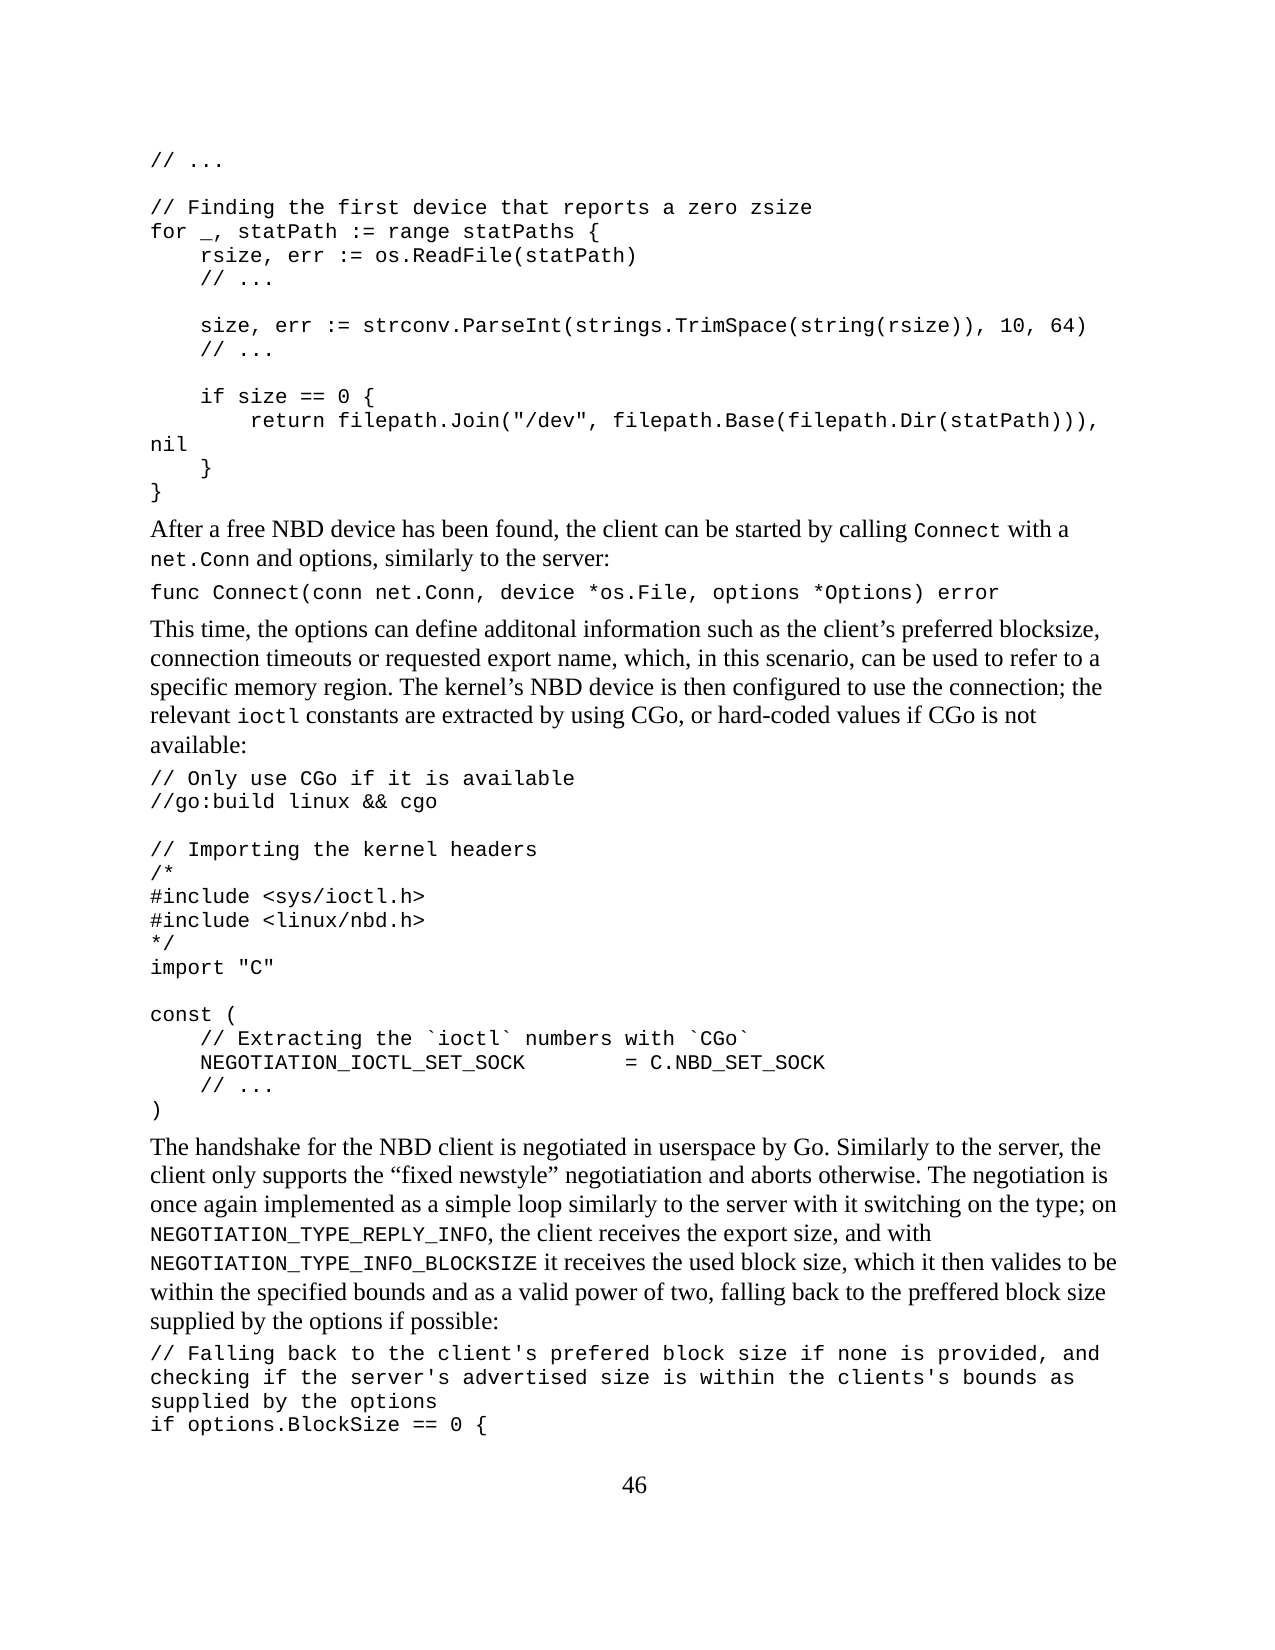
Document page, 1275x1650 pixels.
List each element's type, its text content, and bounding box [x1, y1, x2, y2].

text func Connect(conn net.Conn, device *os.File, options *Options) error [150, 582, 1125, 605]
text NEGOTIATION_IOCTL_SET_SOCK = C.NBD_SET_SOCK [150, 1052, 1125, 1075]
text // Only use CGo if it is available [150, 768, 1125, 792]
text ) [150, 1099, 1125, 1123]
text //go:build linux && cgo [150, 792, 1125, 815]
text #include <sys/ioctl.h> [150, 886, 1125, 910]
text return filepath.Join("/dev", filepath.Base(filepath.Dir(statPath))), nil [150, 410, 1125, 457]
text // Importing the kernel headers [150, 839, 1125, 862]
text */ [150, 933, 1125, 957]
text This time, the options can define additonal information such as the client’s preferred blocksize, connection timeouts or requested export name, which, in this scenario, can be used to refer to a specific memory region. The kernel’s NBD device is then configured to use the connection; the relevant ioctl constants are extracted by using CGo, or hard-coded values if CGo is not available: [150, 614, 1125, 759]
text } [150, 481, 1125, 505]
text } [150, 457, 1125, 481]
text // ... [150, 150, 1125, 174]
text if options.BlockSize == 0 { [150, 1414, 1125, 1438]
text // Falling back to the client's prefered block size if none is provided, and checking if the server's advertised size is within the clients's bounds as supplied by the options [150, 1343, 1125, 1414]
text After a free NBD device has been found, the client can be started by calling Connect with a net.Conn and options, similarly to the server: [150, 514, 1125, 573]
text /* [150, 862, 1125, 886]
text // Finding the first device that reports a zero zsize [150, 197, 1125, 221]
text size, err := strconv.ParseInt(strings.TrimSpace(string(rsize)), 10, 64) [150, 316, 1125, 339]
text The handshake for the NBD client is negotiated in userspace by Go. Similarly to the server, the client only supports the “fixed newstyle” negotiatiation and aborts otherwise. The negotiation is once again implemented as a simple loop similarly to the server with it switching on the type; on NEGOTIATION_TYPE_REPLY_INFO, the client receives the export size, and with NEGOTIATION_TYPE_INFO_BLOCKSIZE it receives the used block size, which it then valides to be within the specified bounds and as a valid power of two, falling back to the preffered block size supplied by the options if possible: [150, 1132, 1125, 1334]
text rsize, err := os.ReadFile(statPath) [150, 244, 1125, 268]
text import "C" [150, 957, 1125, 981]
text // ... [150, 339, 1125, 363]
text for _, statPath := range statPaths { [150, 221, 1125, 244]
text // ... [150, 1075, 1125, 1099]
text // Extracting the `ioctl` numbers with `CGo` [150, 1028, 1125, 1052]
text if size == 0 { [150, 386, 1125, 410]
text #include <linux/nbd.h> [150, 910, 1125, 933]
text // ... [150, 268, 1125, 292]
text const ( [150, 1004, 1125, 1028]
